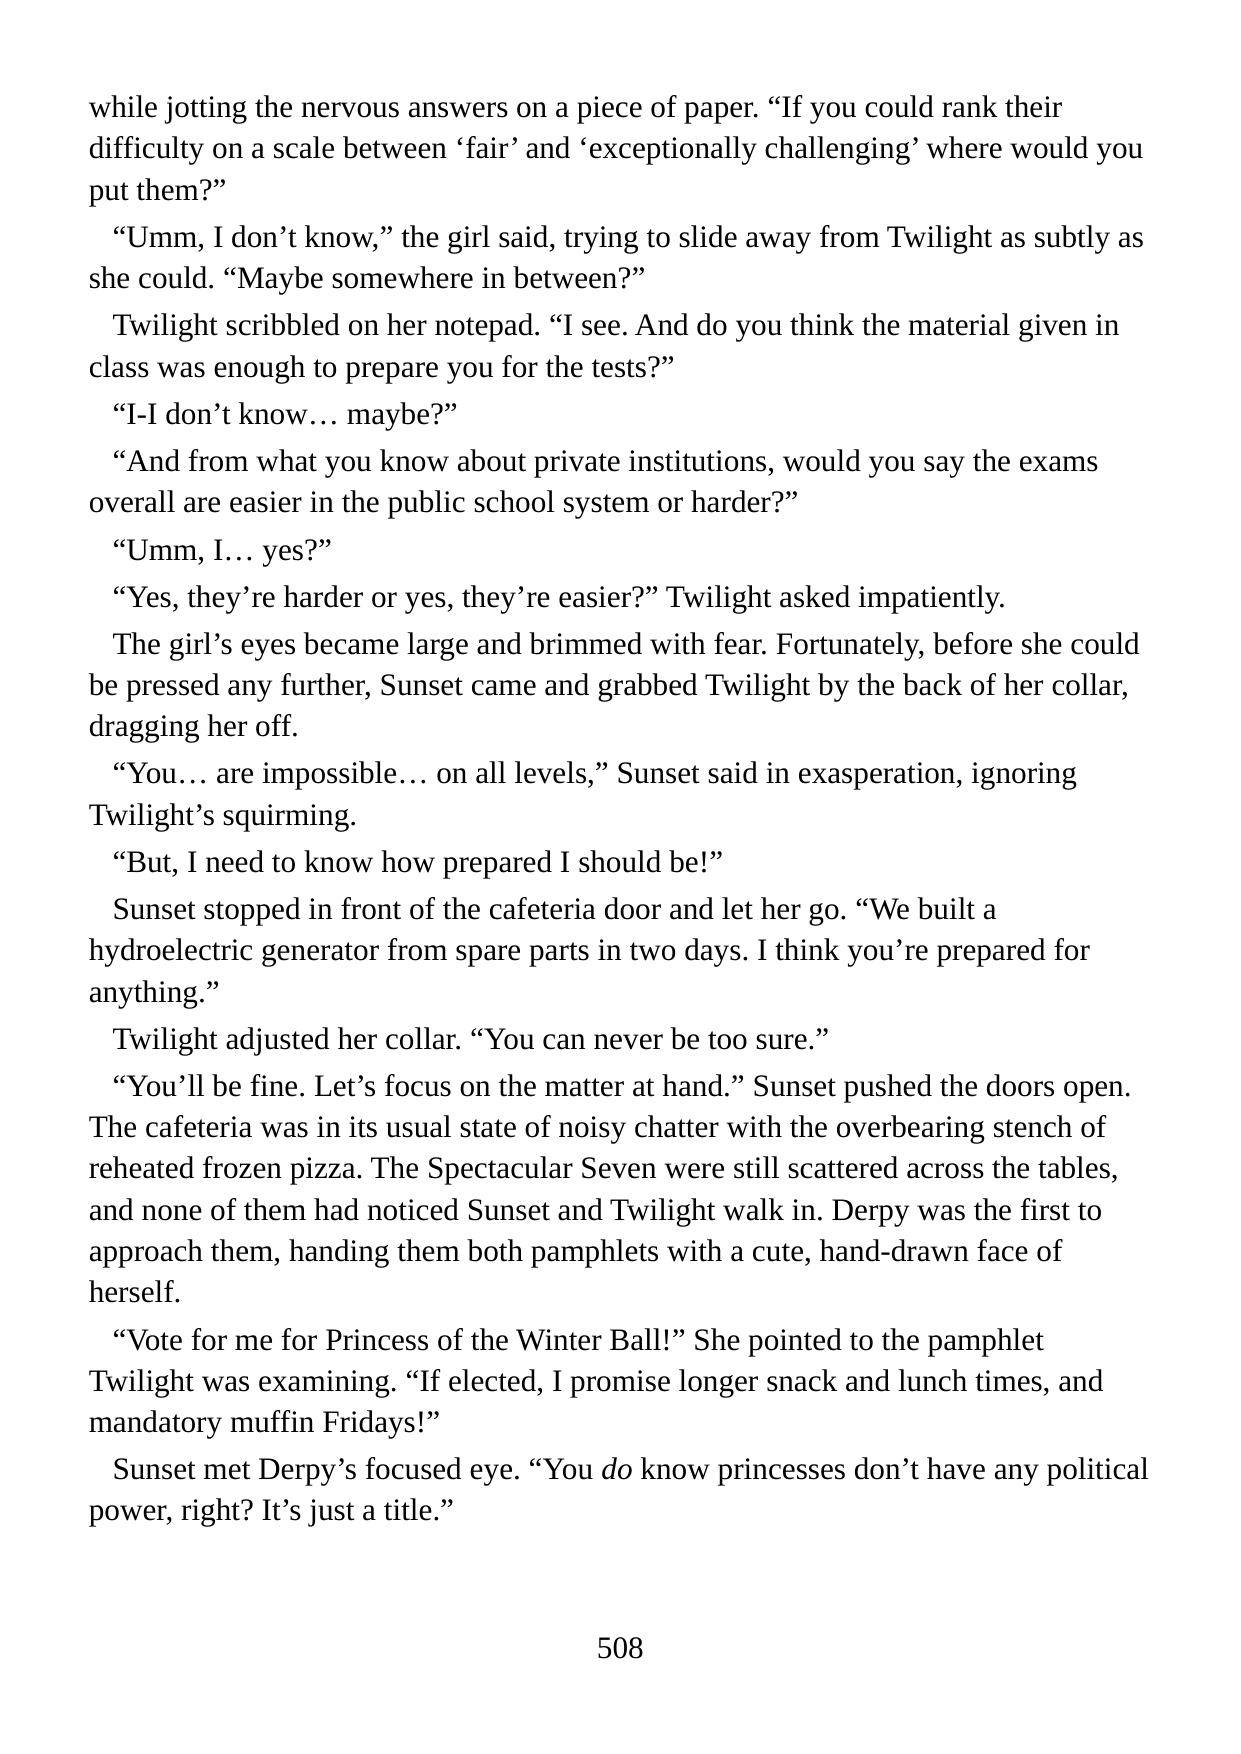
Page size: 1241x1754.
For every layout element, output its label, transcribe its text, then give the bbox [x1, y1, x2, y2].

text “Umm, I… yes?” [88, 531, 1152, 567]
text Sunset stopped in front of the cafeteria door and let her go. “We built a hydroelectric generator from spare parts in two days. I think you’re prepared for anything.” [88, 890, 1152, 1009]
text “Yes, they’re harder or yes, they’re easier?” Twilight asked impatiently. [88, 578, 1152, 614]
text “And from what you know about private institutions, would you say the exams overall are easier in the public school system or harder?” [88, 442, 1152, 519]
text The girl’s eyes became large and brimmed with fear. Fortunately, before she could be pressed any further, Sunset came and grabbed Twilight by the back of her collar, dragging her off. [88, 625, 1152, 743]
text “But, I need to know how prepared I should be!” [88, 843, 1152, 879]
text Twilight adjusted her collar. “You can never be too sure.” [88, 1020, 1152, 1056]
text “You’ll be fine. Let’s focus on the matter at hand.” Sunset pushed the doors open. The cafeteria was in its usual state of noisy chatter with the overbearing stench of reheated frozen pizza. The Spectacular Seven were still scattered across the tables, and none of them had noticed Sunset and Twilight walk in. Derpy was the first to approach them, handing them both pamphlets with a cute, hand-drawn face of herself. [88, 1067, 1152, 1309]
text “You… are impossible… on all levels,” Sunset said in exasperation, ignoring Twilight’s squirming. [88, 755, 1152, 832]
text “Umm, I don’t know,” the girl said, trying to slide away from Twilight as subtly as she could. “Maybe somewhere in between?” [88, 218, 1152, 295]
text while jotting the nervous answers on a piece of paper. “If you could rank their difficulty on a scale between ‘fair’ and ‘exceptionally challenging’ where would you put them?” [88, 88, 1152, 207]
text “I-I don’t know… maybe?” [88, 395, 1152, 431]
text Twilight scribbled on her notepad. “I see. And do you think the material given in class was enough to prepare you for the tests?” [88, 307, 1152, 384]
text Sunset met Derpy’s focused eye. “You do know princesses don’t have any political power, right? It’s just a title.” [88, 1450, 1152, 1528]
text “Vote for me for Princess of the Winter Ball!” She pointed to the pamphlet Twilight was examining. “If elected, I promise longer snack and lunch times, and mandatory muffin Fridays!” [88, 1321, 1152, 1439]
